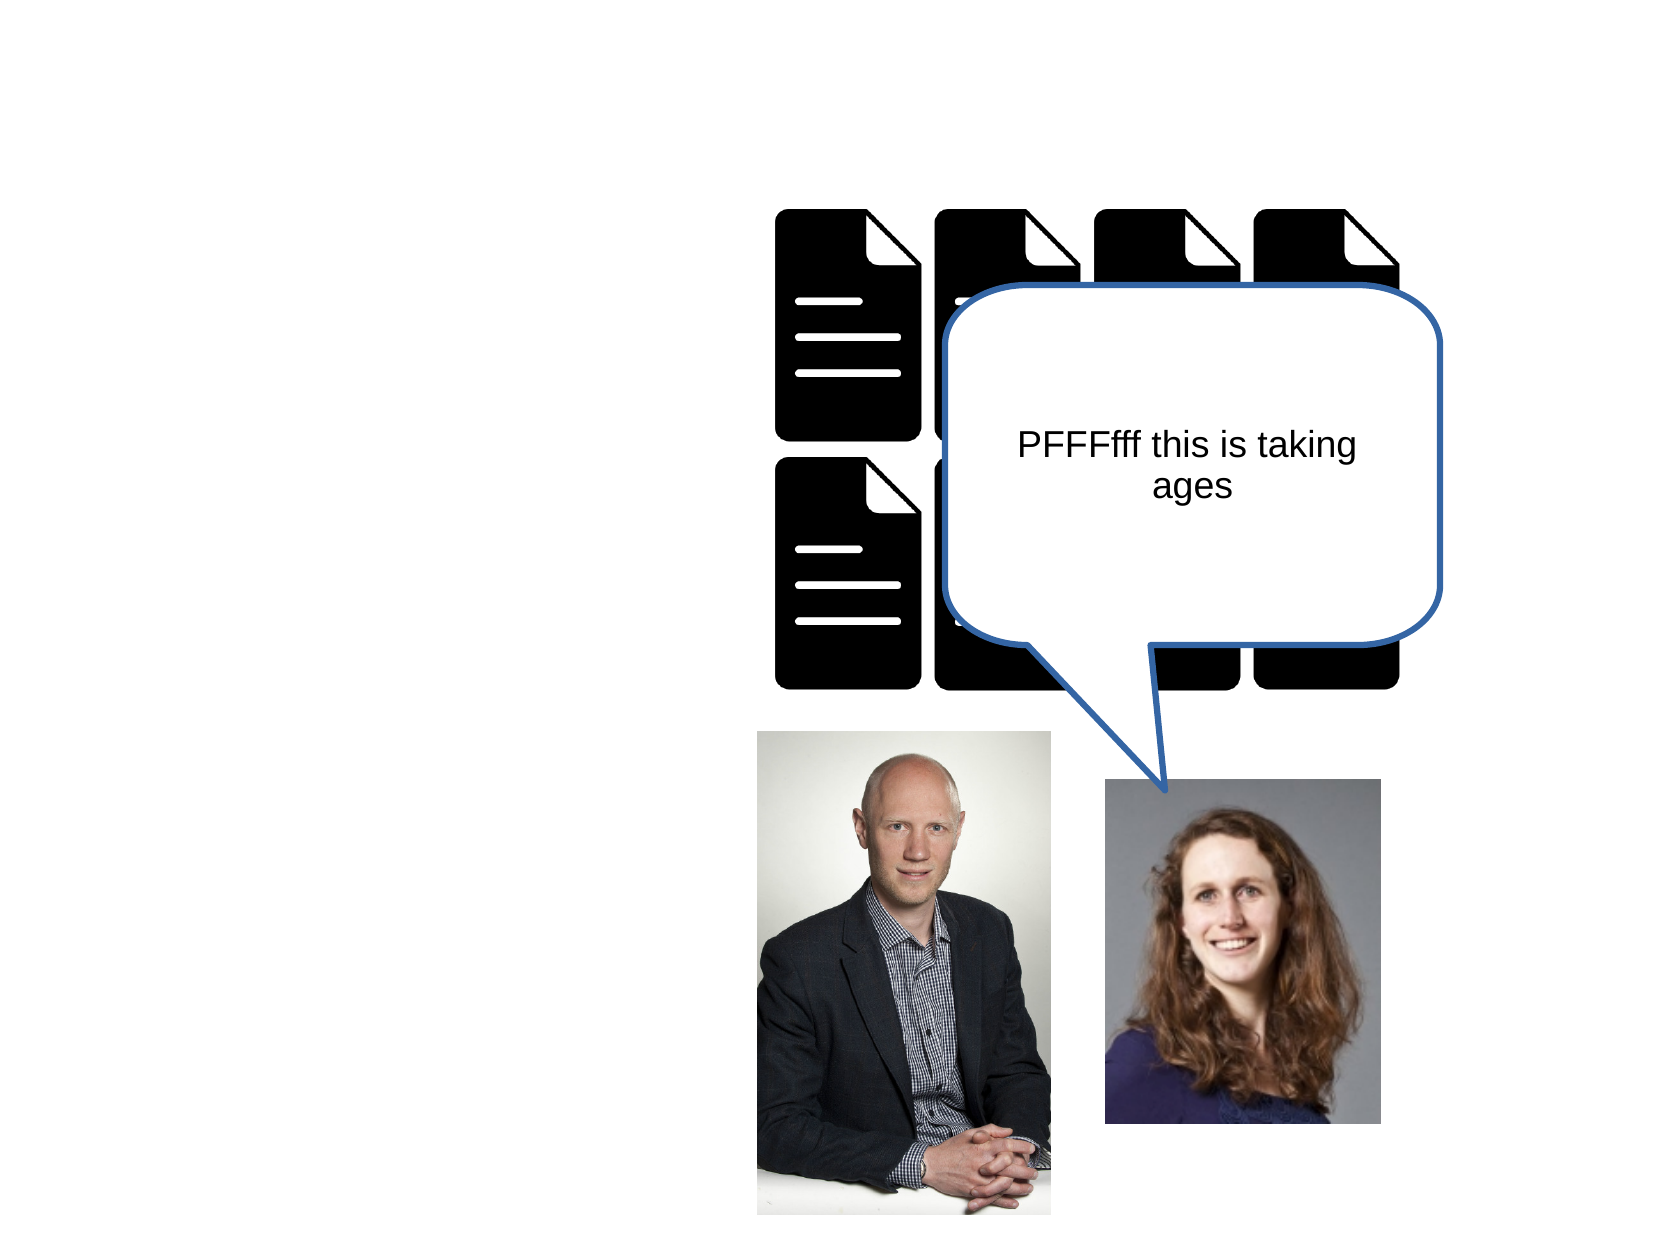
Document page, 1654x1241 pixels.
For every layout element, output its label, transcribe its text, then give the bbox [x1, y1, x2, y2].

picture [757, 731, 1051, 1216]
picture [1105, 779, 1381, 1124]
picture [751, 196, 1411, 699]
text_box PFFFfff this is taking ages [945, 285, 1441, 791]
picture [1151, 632, 1411, 699]
